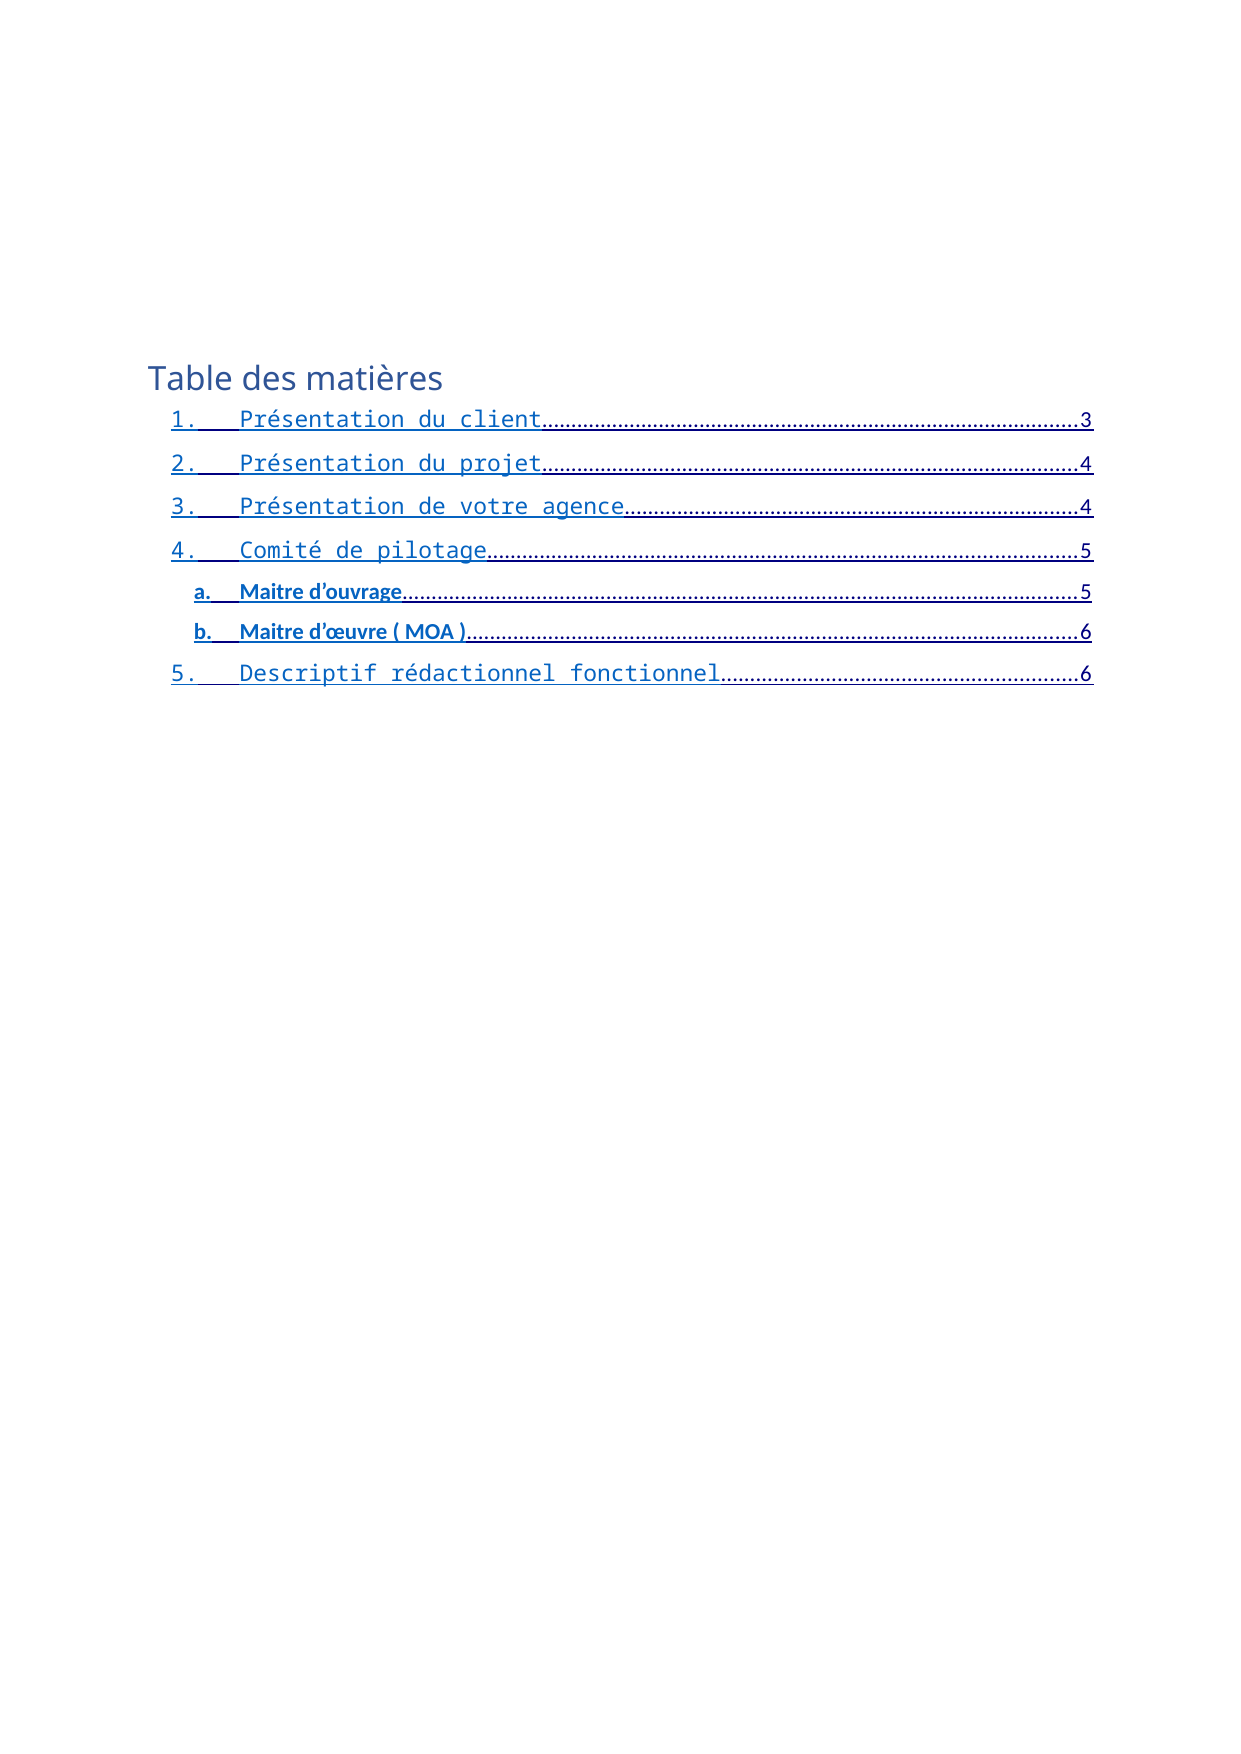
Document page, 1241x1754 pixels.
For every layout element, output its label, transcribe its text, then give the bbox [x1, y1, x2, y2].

text Table des matières [148, 355, 1093, 400]
text [171, 685, 1093, 689]
text 5. Descriptif rédactionnel fonctionnel 6 [171, 657, 1093, 684]
text 1. Présentation du client 3 [171, 403, 1093, 429]
text 3. Présentation de votre agence 4 [171, 490, 1093, 516]
text a. Maitre d’ouvrage 5 [193, 577, 1093, 605]
text 4. Comité de pilotage 5 [171, 534, 1093, 560]
text 2. Présentation du projet 4 [171, 447, 1093, 473]
text b. Maitre d’œuvre ( MOA ) 6 [193, 617, 1093, 645]
